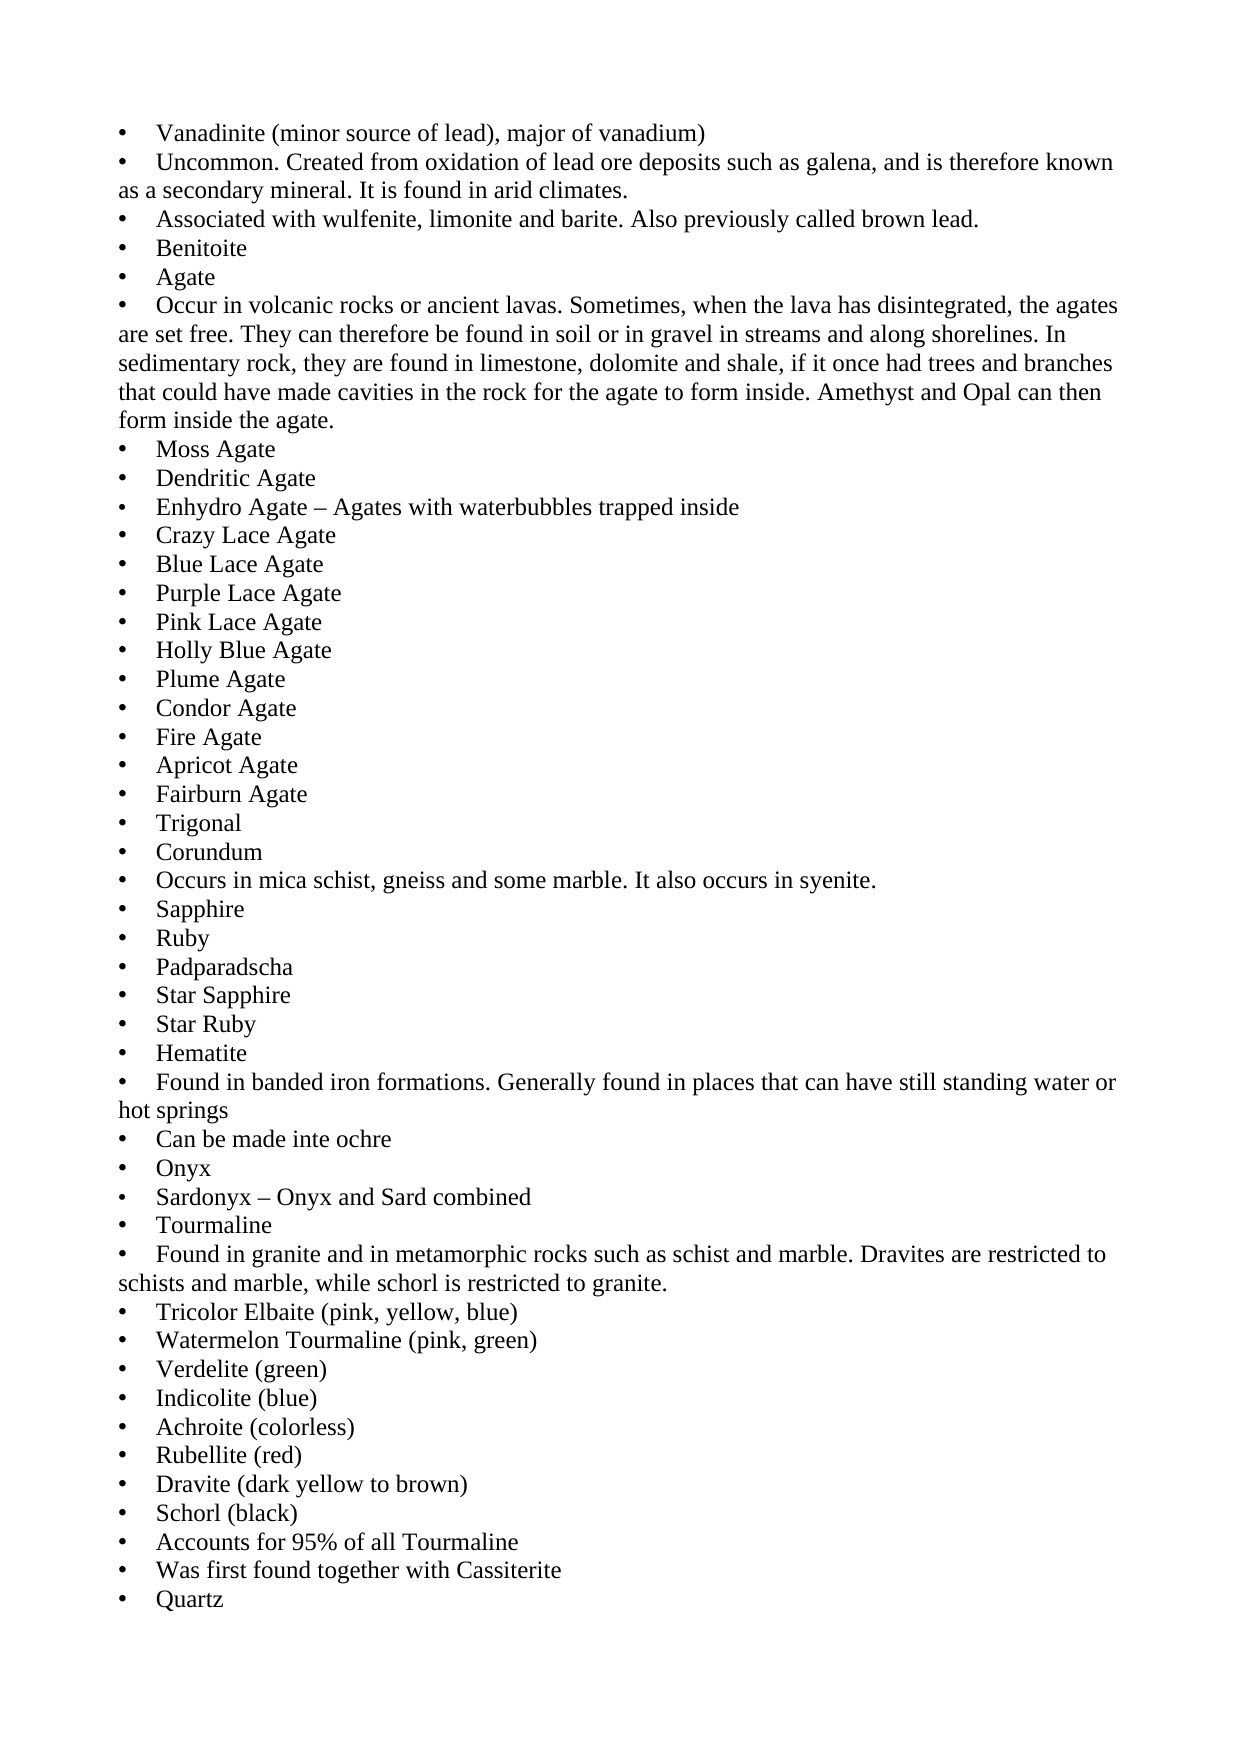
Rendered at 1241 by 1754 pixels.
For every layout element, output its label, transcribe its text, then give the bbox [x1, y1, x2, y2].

list Tricolor Elbaite (pink, yellow, blue) [81, 1297, 1122, 1326]
list Sardonyx – Onyx and Sard combined [81, 1182, 1122, 1211]
list Dendritic Agate [81, 463, 1122, 492]
list Apricot Agate [81, 751, 1122, 779]
list Enhydro Agate – Agates with waterbubbles trapped inside [81, 492, 1122, 521]
list Fire Agate [81, 722, 1122, 751]
list Dravite (dark yellow to brown) [81, 1469, 1122, 1498]
list Hematite [81, 1038, 1122, 1067]
list Rubellite (red) [81, 1441, 1122, 1469]
list Associated with wulfenite, limonite and barite. Also previously called brown lead. [81, 204, 1122, 233]
list Was first found together with Cassiterite [81, 1556, 1122, 1584]
list Moss Agate [81, 434, 1122, 463]
list Ruby [81, 923, 1122, 952]
list Condor Agate [81, 693, 1122, 722]
list Can be made inte ochre [81, 1124, 1122, 1153]
list Padparadscha [81, 952, 1122, 981]
list Blue Lace Agate [81, 549, 1122, 578]
list Occur in volcanic rocks or ancient lavas. Sometimes, when the lava has disintegrated, the agates are set free. They can therefore be found in soil or in gravel in streams and along shorelines. In sedimentary rock, they are found in limestone, dolomite and shale, if it once had trees and branches that could have made cavities in the rock for the agate to form inside. Amethyst and Opal can then form inside the agate. [81, 291, 1122, 434]
list Onyx [81, 1153, 1122, 1182]
list Holly Blue Agate [81, 636, 1122, 664]
list Trigonal [81, 808, 1122, 837]
list Star Sapphire [81, 981, 1122, 1009]
list Watermelon Tourmaline (pink, green) [81, 1326, 1122, 1354]
list Corundum [81, 837, 1122, 866]
list Purple Lace Agate [81, 578, 1122, 607]
list Star Ruby [81, 1009, 1122, 1038]
list Schorl (black) [81, 1498, 1122, 1527]
list Plume Agate [81, 664, 1122, 693]
list Crazy Lace Agate [81, 521, 1122, 549]
list Agate [81, 262, 1122, 291]
list Uncommon. Created from oxidation of lead ore deposits such as galena, and is therefore known as a secondary mineral. It is found in arid climates. [81, 147, 1122, 204]
list Quartz [81, 1584, 1122, 1613]
list Vanadinite (minor source of lead), major of vanadium) [81, 118, 1122, 147]
list Achroite (colorless) [81, 1412, 1122, 1441]
list Verdelite (green) [81, 1354, 1122, 1383]
list Accounts for 95% of all Tourmaline [81, 1527, 1122, 1556]
list Indicolite (blue) [81, 1383, 1122, 1412]
list Sapphire [81, 894, 1122, 923]
list Tourmaline [81, 1211, 1122, 1239]
list Found in granite and in metamorphic rocks such as schist and marble. Dravites are restricted to schists and marble, while schorl is restricted to granite. [81, 1239, 1122, 1297]
list Fairburn Agate [81, 779, 1122, 808]
list Found in banded iron formations. Generally found in places that can have still standing water or hot springs [81, 1067, 1122, 1124]
list Benitoite [81, 233, 1122, 262]
list Occurs in mica schist, gneiss and some marble. It also occurs in syenite. [81, 866, 1122, 894]
list Pink Lace Agate [81, 607, 1122, 636]
